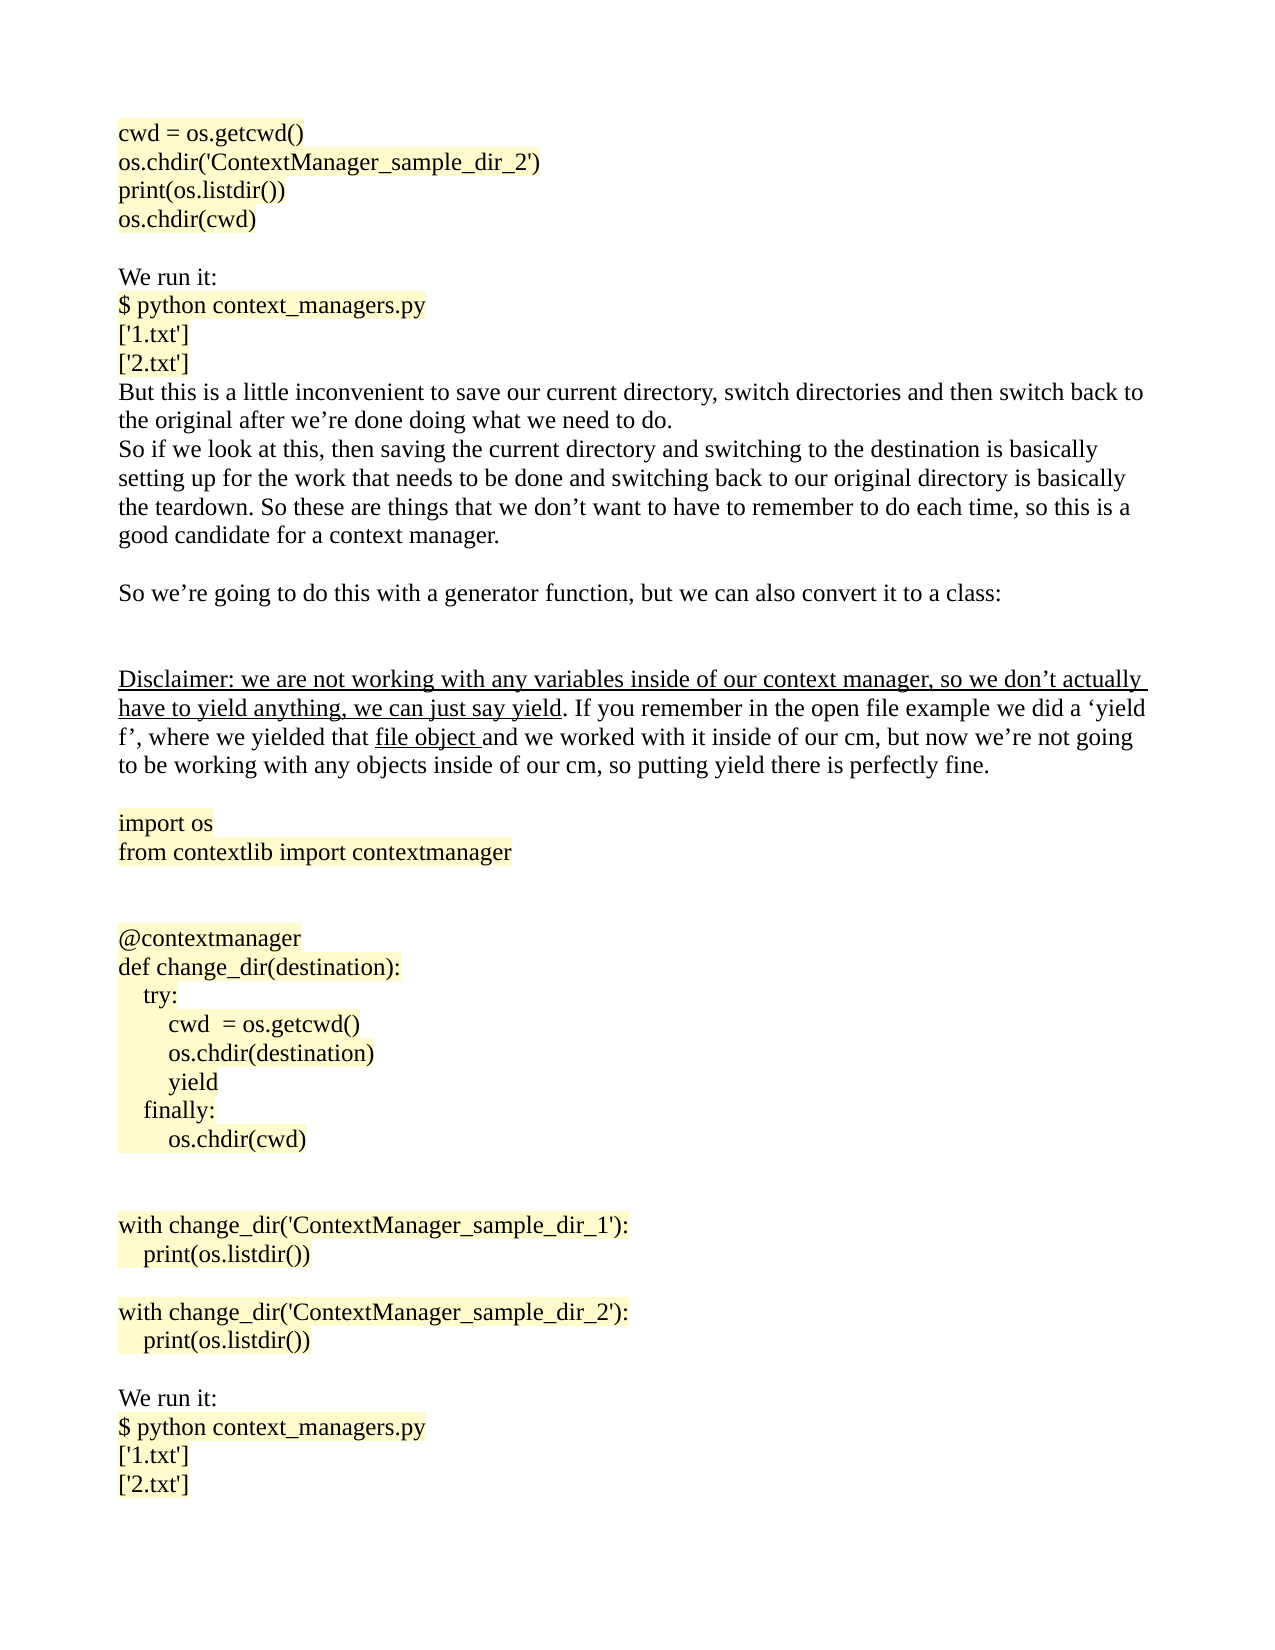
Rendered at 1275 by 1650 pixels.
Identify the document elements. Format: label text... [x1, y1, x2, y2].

text cwd = os.getcwd() [118, 1009, 1157, 1038]
text $ python context_managers.py [118, 1412, 1157, 1441]
text ['2.txt'] [118, 1469, 1157, 1498]
text Disclaimer: we are not working with any variables inside of our context manager, so we don’t actually have to yield anything, we can just say yield. If you remember in the open file example we did a ‘yield f’, where we yielded that file object and we worked with it inside of our cm, but now we’re not going to be working with any objects inside of our cm, so putting yield there is perfectly fine. [118, 664, 1157, 779]
text def change_dir(destination): [118, 952, 1157, 981]
text ['1.txt'] [118, 319, 1157, 348]
text ['1.txt'] [118, 1441, 1157, 1469]
text print(os.listdir()) [118, 1239, 1157, 1268]
text But this is a little inconvenient to save our current directory, switch directories and then switch back to the original after we’re done doing what we need to do. [118, 377, 1157, 434]
text @contextmanager [118, 923, 1157, 952]
text finally: [118, 1096, 1157, 1124]
text So if we look at this, then saving the current directory and switching to the destination is basically setting up for the work that needs to be done and switching back to our original directory is basically the teardown. So these are things that we don’t want to have to remember to do each time, so this is a good candidate for a context manager. [118, 434, 1157, 549]
text with change_dir('ContextManager_sample_dir_2'): [118, 1297, 1157, 1326]
text try: [118, 981, 1157, 1009]
text os.chdir(cwd) [118, 1124, 1157, 1153]
text print(os.listdir()) [118, 176, 1157, 204]
text yield [118, 1067, 1157, 1096]
text We run it: [118, 1383, 1157, 1412]
text os.chdir(destination) [118, 1038, 1157, 1067]
text print(os.listdir()) [118, 1326, 1157, 1354]
text from contextlib import contextmanager [118, 837, 1157, 866]
text os.chdir(cwd) [118, 204, 1157, 233]
text os.chdir('ContextManager_sample_dir_2') [118, 147, 1157, 176]
text So we’re going to do this with a generator function, but we can also convert it to a class: [118, 578, 1157, 607]
text cwd = os.getcwd() [118, 118, 1157, 147]
text $ python context_managers.py [118, 291, 1157, 319]
text ['2.txt'] [118, 348, 1157, 377]
text We run it: [118, 262, 1157, 291]
text with change_dir('ContextManager_sample_dir_1'): [118, 1211, 1157, 1239]
text import os [118, 808, 1157, 837]
